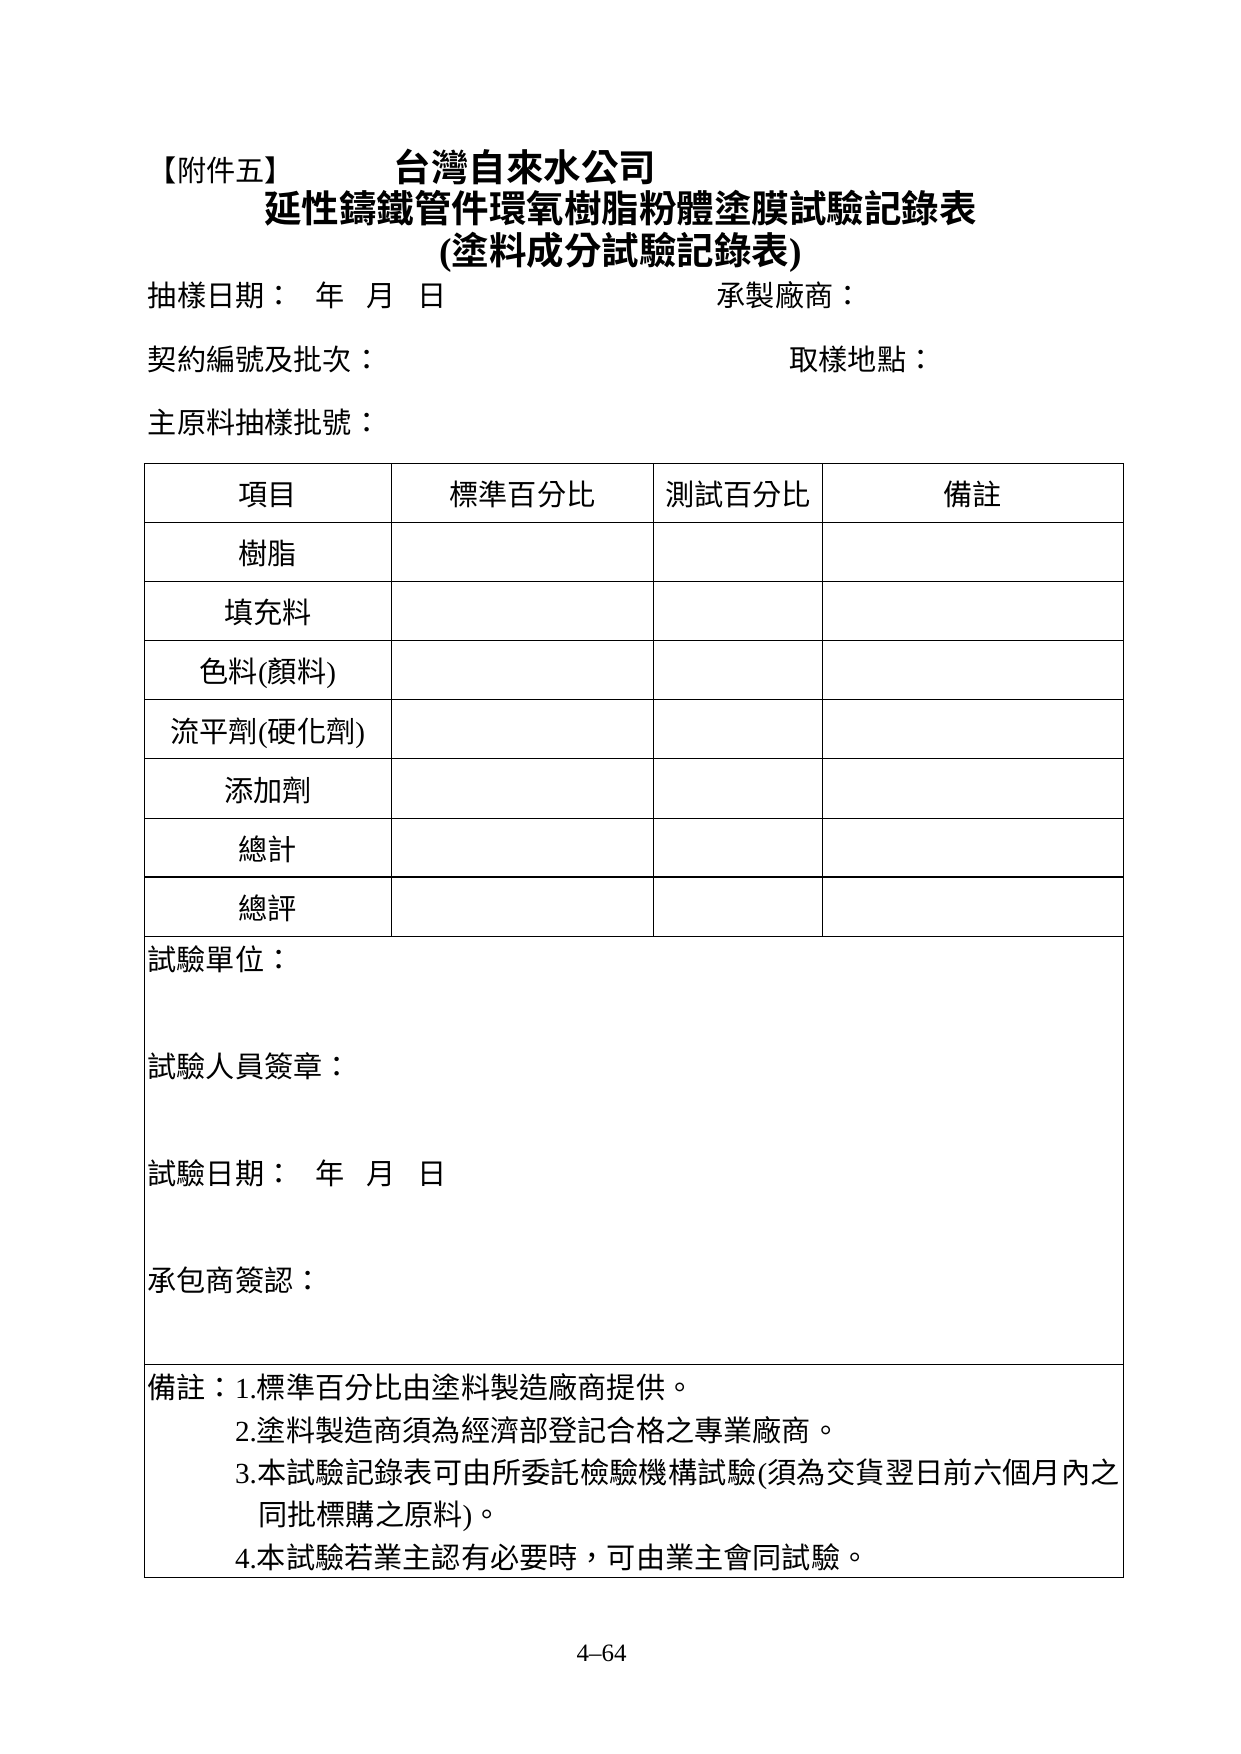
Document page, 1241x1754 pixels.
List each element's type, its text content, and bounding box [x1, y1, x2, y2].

table_cell [654, 582, 822, 640]
table_cell [823, 523, 1123, 581]
table_cell [823, 582, 1123, 640]
table_cell [654, 523, 822, 581]
text 主原料抽樣批號： [148, 399, 1092, 442]
table_header 備註 [823, 464, 1123, 522]
table_cell [392, 582, 653, 640]
text 契約編號及批次： 取樣地點： [148, 336, 1092, 378]
table_cell [654, 878, 822, 936]
table_cell [654, 819, 822, 876]
table_cell [823, 878, 1123, 936]
table_cell [823, 700, 1123, 758]
table_header 標準百分比 [392, 464, 653, 522]
table_cell 樹脂 [145, 523, 391, 581]
text 抽樣日期： 年 月 日 承製廠商： [148, 273, 1092, 315]
table_cell 試驗單位： 試驗人員簽章： 試驗日期： 年 月 日 承包商簽認： [145, 937, 1123, 1364]
text (塗料成分試驗記錄表) [148, 231, 1092, 273]
table_cell 流平劑(硬化劑) [145, 700, 391, 758]
table_cell [654, 700, 822, 758]
table_cell [392, 759, 653, 817]
table_cell [823, 819, 1123, 876]
table_cell 填充料 [145, 582, 391, 640]
table_cell [392, 819, 653, 876]
table_cell 總計 [145, 819, 391, 876]
table_cell [392, 700, 653, 758]
table_cell [654, 759, 822, 817]
table_header 項目 [145, 464, 391, 522]
table_cell 添加劑 [145, 759, 391, 817]
table_cell [392, 641, 653, 699]
table_cell 備註：1.標準百分比由塗料製造廠商提供。 2.塗料製造商須為經濟部登記合格之專業廠商。 3.本試驗記錄表可由所委託檢驗機構試驗(須為交貨翌日前六個月內之同批標購之原料)。 4.本試驗若業主認有必要時，可由業主會同試驗。 [145, 1365, 1123, 1577]
table_cell [823, 641, 1123, 699]
text 延性鑄鐵管件環氧樹脂粉體塗膜試驗記錄表 [148, 189, 1092, 231]
table_cell [654, 641, 822, 699]
table_cell 總評 [145, 878, 391, 936]
text 【附件五】 台灣自來水公司 [148, 148, 1092, 189]
table_cell [823, 759, 1123, 817]
table_cell 色料(顏料) [145, 641, 391, 699]
table_header 測試百分比 [654, 464, 822, 522]
table_cell [392, 523, 653, 581]
table_cell [392, 878, 653, 936]
